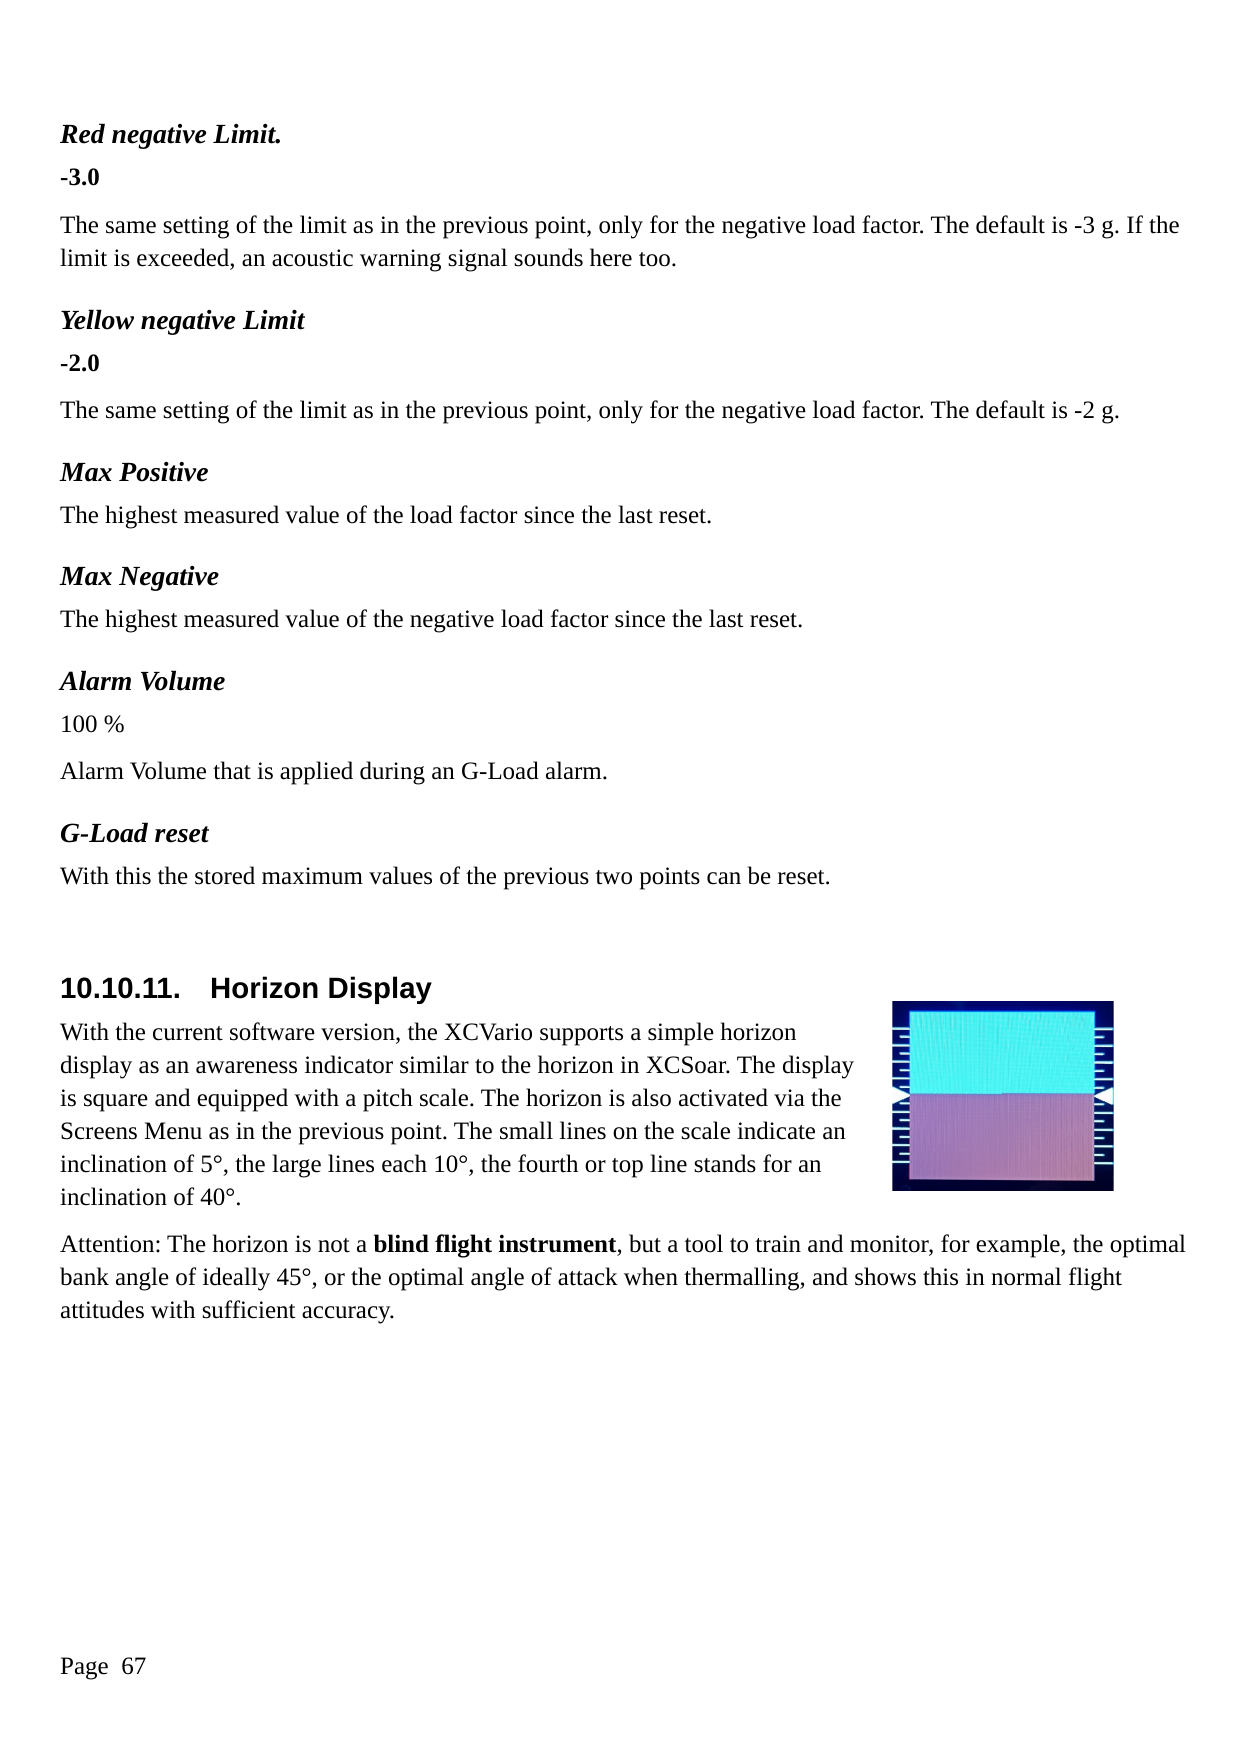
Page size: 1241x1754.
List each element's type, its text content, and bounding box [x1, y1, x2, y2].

subtitle Horizon Display [60, 971, 1207, 1214]
text -3.0 [60, 162, 1207, 191]
picture [892, 1001, 1114, 1191]
text [1138, 1017, 1207, 1211]
subtitle G-Load reset [60, 816, 1207, 848]
subtitle Max Negative [60, 560, 1207, 592]
text With this the stored maximum values of the previous two points can be reset. [60, 861, 1207, 889]
subtitle Alarm Volume [60, 664, 1207, 696]
subtitle Max Positive [60, 455, 1207, 487]
text The same setting of the limit as in the previous point, only for the negative load factor. The default is -2 g. [60, 395, 1207, 424]
text The highest measured value of the load factor since the last reset. [60, 500, 1207, 528]
text -2.0 [60, 348, 1207, 376]
text Attention: The horizon is not a blind flight instrument, but a tool to train and monitor, for example, the optimal bank angle of ideally 45°, or the optimal angle of attack when thermalling, and shows this in normal flight attitudes with sufficient accuracy. [60, 1229, 1207, 1324]
subtitle Yellow negative Limit [60, 303, 1207, 335]
text 100 % [60, 709, 1207, 737]
text With the current software version, the XCVario supports a simple horizon display as an awareness indicator similar to the horizon in XCSoar. The display is square and equipped with a pitch scale. The horizon is also activated via the Screens Menu as in the previous point. The small lines on the scale indicate an inclination of 5°, the large lines each 10°, the fourth or top line stands for an inclination of 40°. [60, 1017, 868, 1211]
text The highest measured value of the negative load factor since the last reset. [60, 604, 1207, 633]
subtitle Red negative Limit. [60, 118, 1207, 150]
text Alarm Volume that is applied during an G-Load alarm. [60, 756, 1207, 785]
text The same setting of the limit as in the previous point, only for the negative load factor. The default is -3 g. If the limit is exceeded, an acoustic warning signal sounds here too. [60, 210, 1207, 272]
